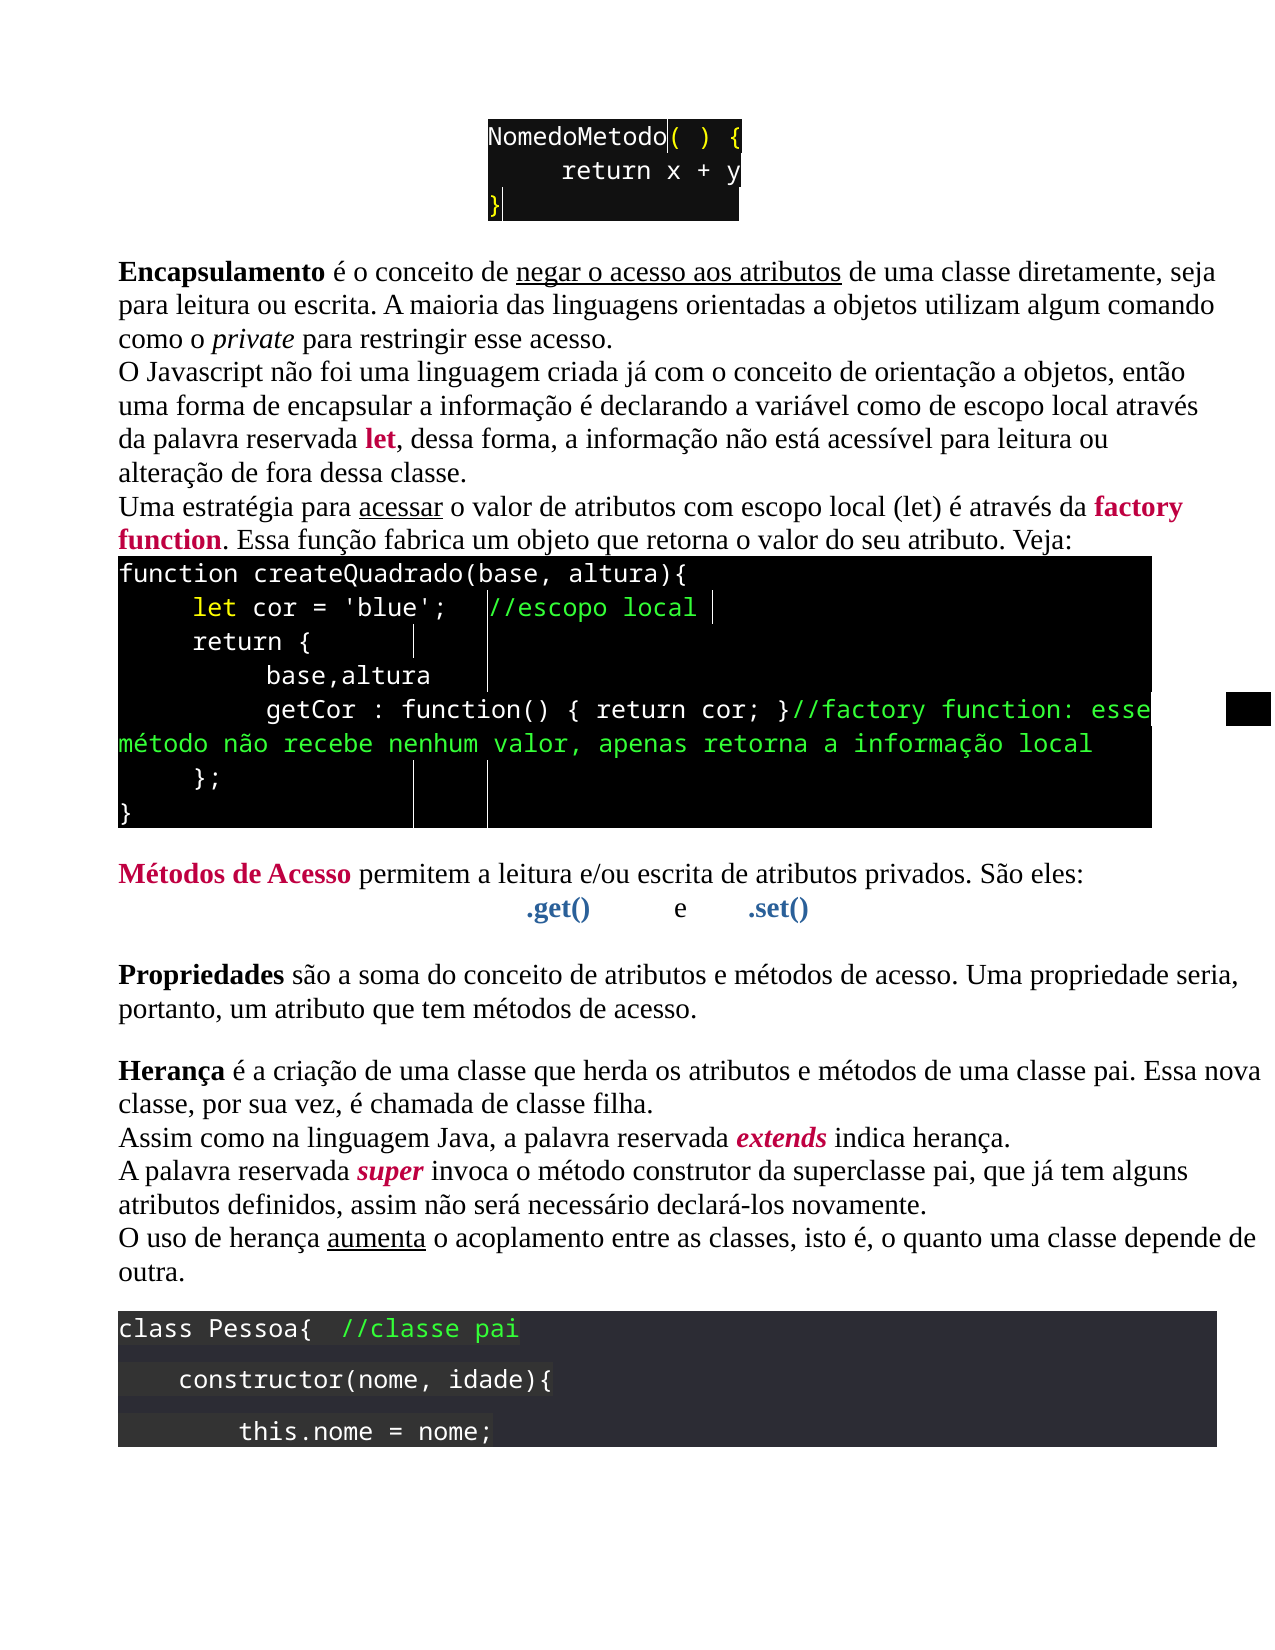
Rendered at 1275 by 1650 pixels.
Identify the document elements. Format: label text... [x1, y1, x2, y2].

text getCor : function() { return cor; }//factory function: esse método não recebe nenhum valor, apenas retorna a informação local [118, 692, 1275, 760]
text .get() e .set() [118, 890, 1217, 924]
text } [118, 187, 1217, 221]
text NomedoMetodo( ) { [118, 118, 1217, 153]
text }; [118, 760, 1217, 794]
text Herança é a criação de uma classe que herda os atributos e métodos de uma classe pai. Essa nova classe, por sua vez, é chamada de classe filha. [118, 1053, 1270, 1120]
text base,altura [118, 658, 1264, 692]
text O Javascript não foi uma linguagem criada já com o conceito de orientação a objetos, então uma forma de encapsular a informação é declarando a variável como de escopo local através da palavra reservada let, dessa forma, a informação não está acessível para leitura ou alteração de fora dessa classe. [118, 354, 1217, 489]
text return { [118, 624, 1217, 658]
text this.nome = nome; [118, 1413, 1217, 1447]
text let cor = 'blue'; //escopo local [118, 590, 1264, 624]
text Métodos de Acesso permitem a leitura e/ou escrita de atributos privados. São eles: [118, 857, 1270, 890]
text Uma estratégia para acessar o valor de atributos com escopo local (let) é através da factory function. Essa função fabrica um objeto que retorna o valor do seu atributo. Veja: [118, 489, 1217, 556]
text Propriedades são a soma do conceito de atributos e métodos de acesso. Uma propriedade seria, portanto, um atributo que tem métodos de acesso. [118, 957, 1270, 1024]
text Assim como na linguagem Java, a palavra reservada extends indica herança. [118, 1120, 1270, 1153]
text O uso de herança aumenta o acoplamento entre as classes, isto é, o quanto uma classe depende de outra. [118, 1220, 1270, 1287]
text Encapsulamento é o conceito de negar o acesso aos atributos de uma classe diretamente, seja para leitura ou escrita. A maioria das linguagens orientadas a objetos utilizam algum comando como o private para restringir esse acesso. [118, 254, 1217, 354]
text constructor(nome, idade){ [118, 1362, 1217, 1396]
text return x + y [118, 153, 1217, 187]
text class Pessoa{ //classe pai [118, 1311, 1217, 1345]
text } [118, 794, 1270, 828]
text function createQuadrado(base, altura){ [118, 556, 1270, 590]
text A palavra reservada super invoca o método construtor da superclasse pai, que já tem alguns atributos definidos, assim não será necessário declará-los novamente. [118, 1153, 1270, 1220]
